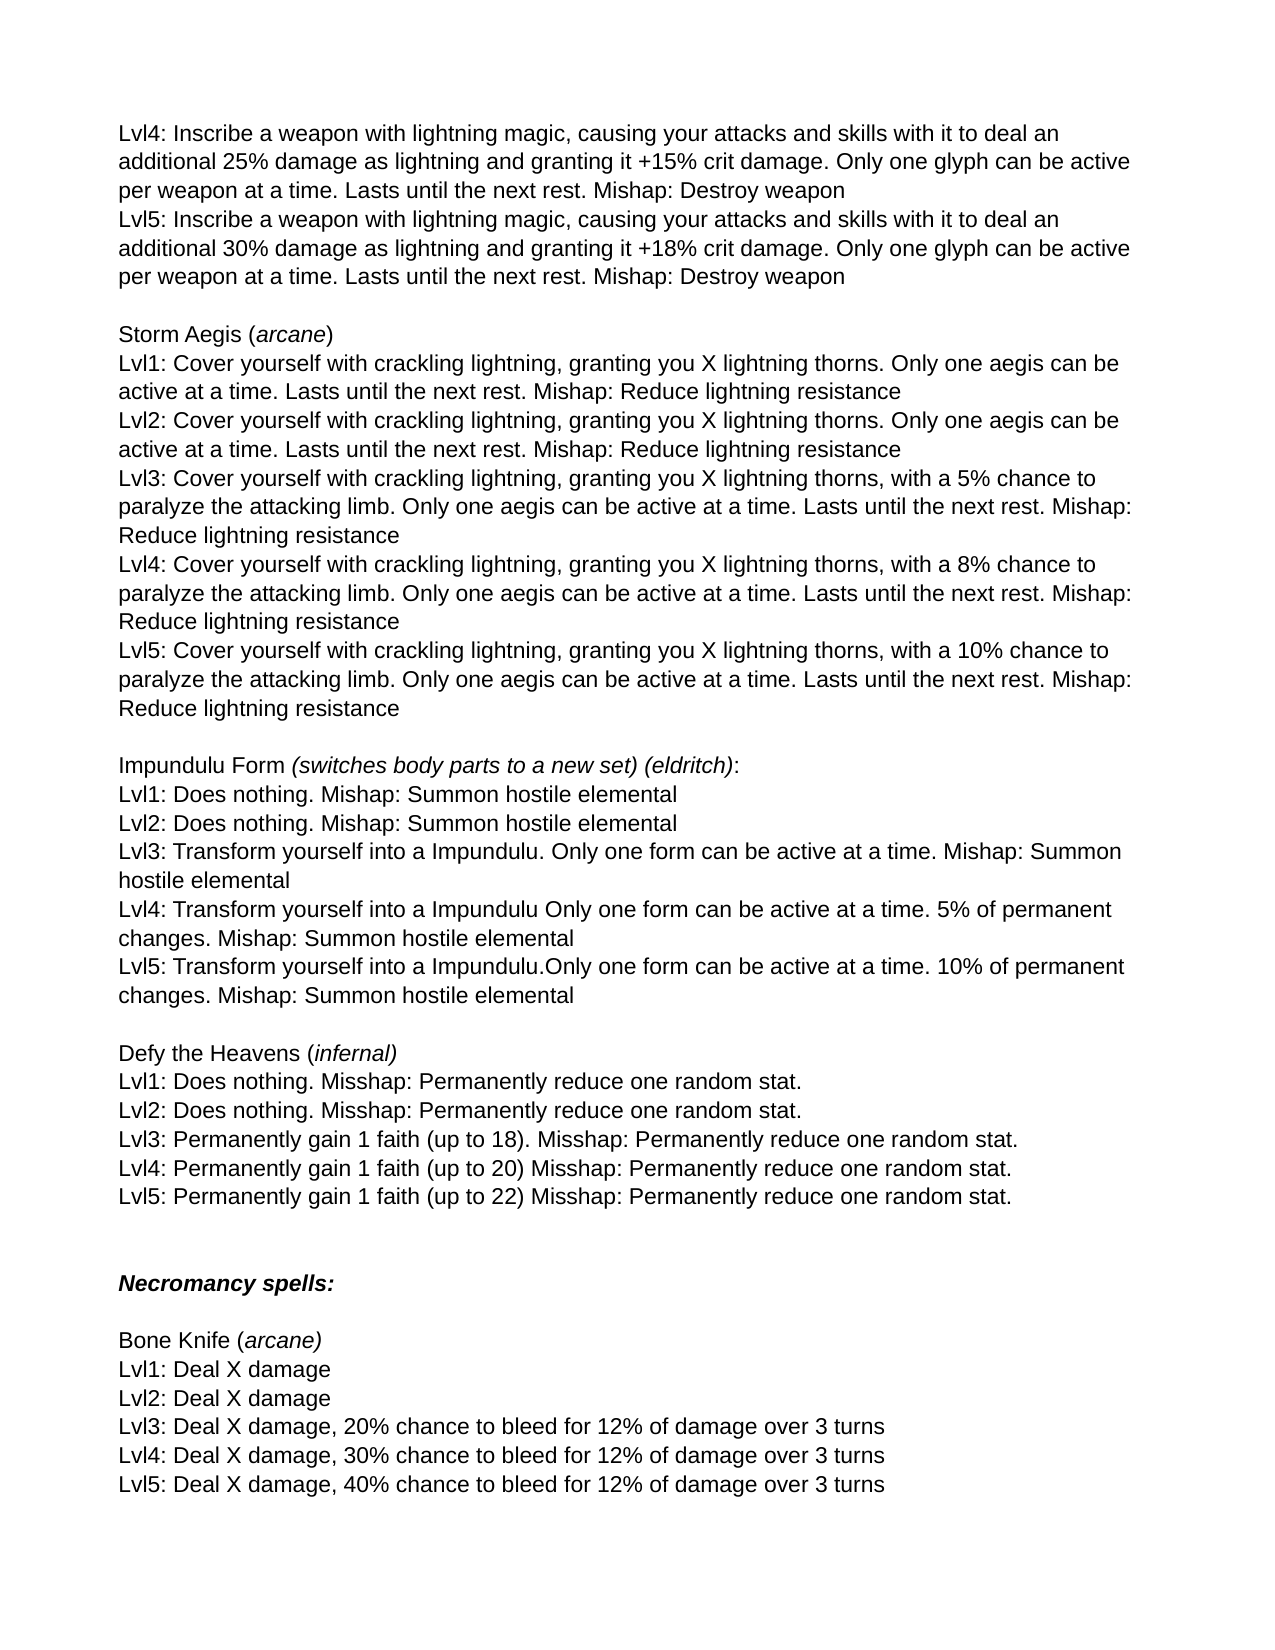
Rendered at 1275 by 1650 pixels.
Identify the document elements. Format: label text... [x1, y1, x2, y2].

text Lvl5: Deal X damage, 40% chance to bleed for 12% of damage over 3 turns [118, 1469, 1157, 1498]
text Lvl4: Deal X damage, 30% chance to bleed for 12% of damage over 3 turns [118, 1441, 1157, 1469]
text Bone Knife (arcane) [118, 1326, 1157, 1354]
text Lvl3: Deal X damage, 20% chance to bleed for 12% of damage over 3 turns [118, 1412, 1157, 1441]
text Lvl5: Inscribe a weapon with lightning magic, causing your attacks and skills with it to deal an additional 30% damage as lightning and granting it +18% crit damage. Only one glyph can be active per weapon at a time. Lasts until the next rest. Mishap: Destroy weapon [118, 204, 1157, 291]
text Lvl2: Does nothing. Misshap: Permanently reduce one random stat. Lvl3: Permanently gain 1 faith (up to 18). Misshap: Permanently reduce one random stat. Lvl4: Permanently gain 1 faith (up to 20) Misshap: Permanently reduce one random stat. Lvl5: Permanently gain 1 faith (up to 22) Misshap: Permanently reduce one random stat. [118, 1096, 1157, 1211]
text Lvl4: Cover yourself with crackling lightning, granting you X lightning thorns, with a 8% chance to paralyze the attacking limb. Only one aegis can be active at a time. Lasts until the next rest. Mishap: Reduce lightning resistance [118, 549, 1157, 636]
text Lvl4: Inscribe a weapon with lightning magic, causing your attacks and skills with it to deal an additional 25% damage as lightning and granting it +15% crit damage. Only one glyph can be active per weapon at a time. Lasts until the next rest. Mishap: Destroy weapon [118, 118, 1157, 204]
text Lvl1: Deal X damage Lvl2: Deal X damage [118, 1354, 1157, 1412]
text Lvl1: Cover yourself with crackling lightning, granting you X lightning thorns. Only one aegis can be active at a time. Lasts until the next rest. Mishap: Reduce lightning resistance [118, 348, 1157, 406]
text Lvl2: Cover yourself with crackling lightning, granting you X lightning thorns. Only one aegis can be active at a time. Lasts until the next rest. Mishap: Reduce lightning resistance [118, 406, 1157, 463]
text Lvl3: Cover yourself with crackling lightning, granting you X lightning thorns, with a 5% chance to paralyze the attacking limb. Only one aegis can be active at a time. Lasts until the next rest. Mishap: Reduce lightning resistance [118, 463, 1157, 549]
text Impundulu Form (switches body parts to a new set) (eldritch): Lvl1: Does nothing. Mishap: Summon hostile elemental Lvl2: Does nothing. Mishap: Summon hostile elemental Lvl3: Transform yourself into a Impundulu. Only one form can be active at a time. Mishap: Summon hostile elemental Lvl4: Transform yourself into a Impundulu Only one form can be active at a time. 5% of permanent changes. Mishap: Summon hostile elemental Lvl5: Transform yourself into a Impundulu.Only one form can be active at a time. 10% of permanent changes. Mishap: Summon hostile elemental [118, 751, 1157, 1038]
text Necromancy spells: [118, 1268, 1157, 1297]
text Lvl5: Cover yourself with crackling lightning, granting you X lightning thorns, with a 10% chance to paralyze the attacking limb. Only one aegis can be active at a time. Lasts until the next rest. Mishap: Reduce lightning resistance [118, 636, 1157, 722]
text Defy the Heavens (infernal) Lvl1: Does nothing. Misshap: Permanently reduce one random stat. [118, 1038, 1157, 1096]
text Storm Aegis (arcane) [118, 319, 1157, 348]
